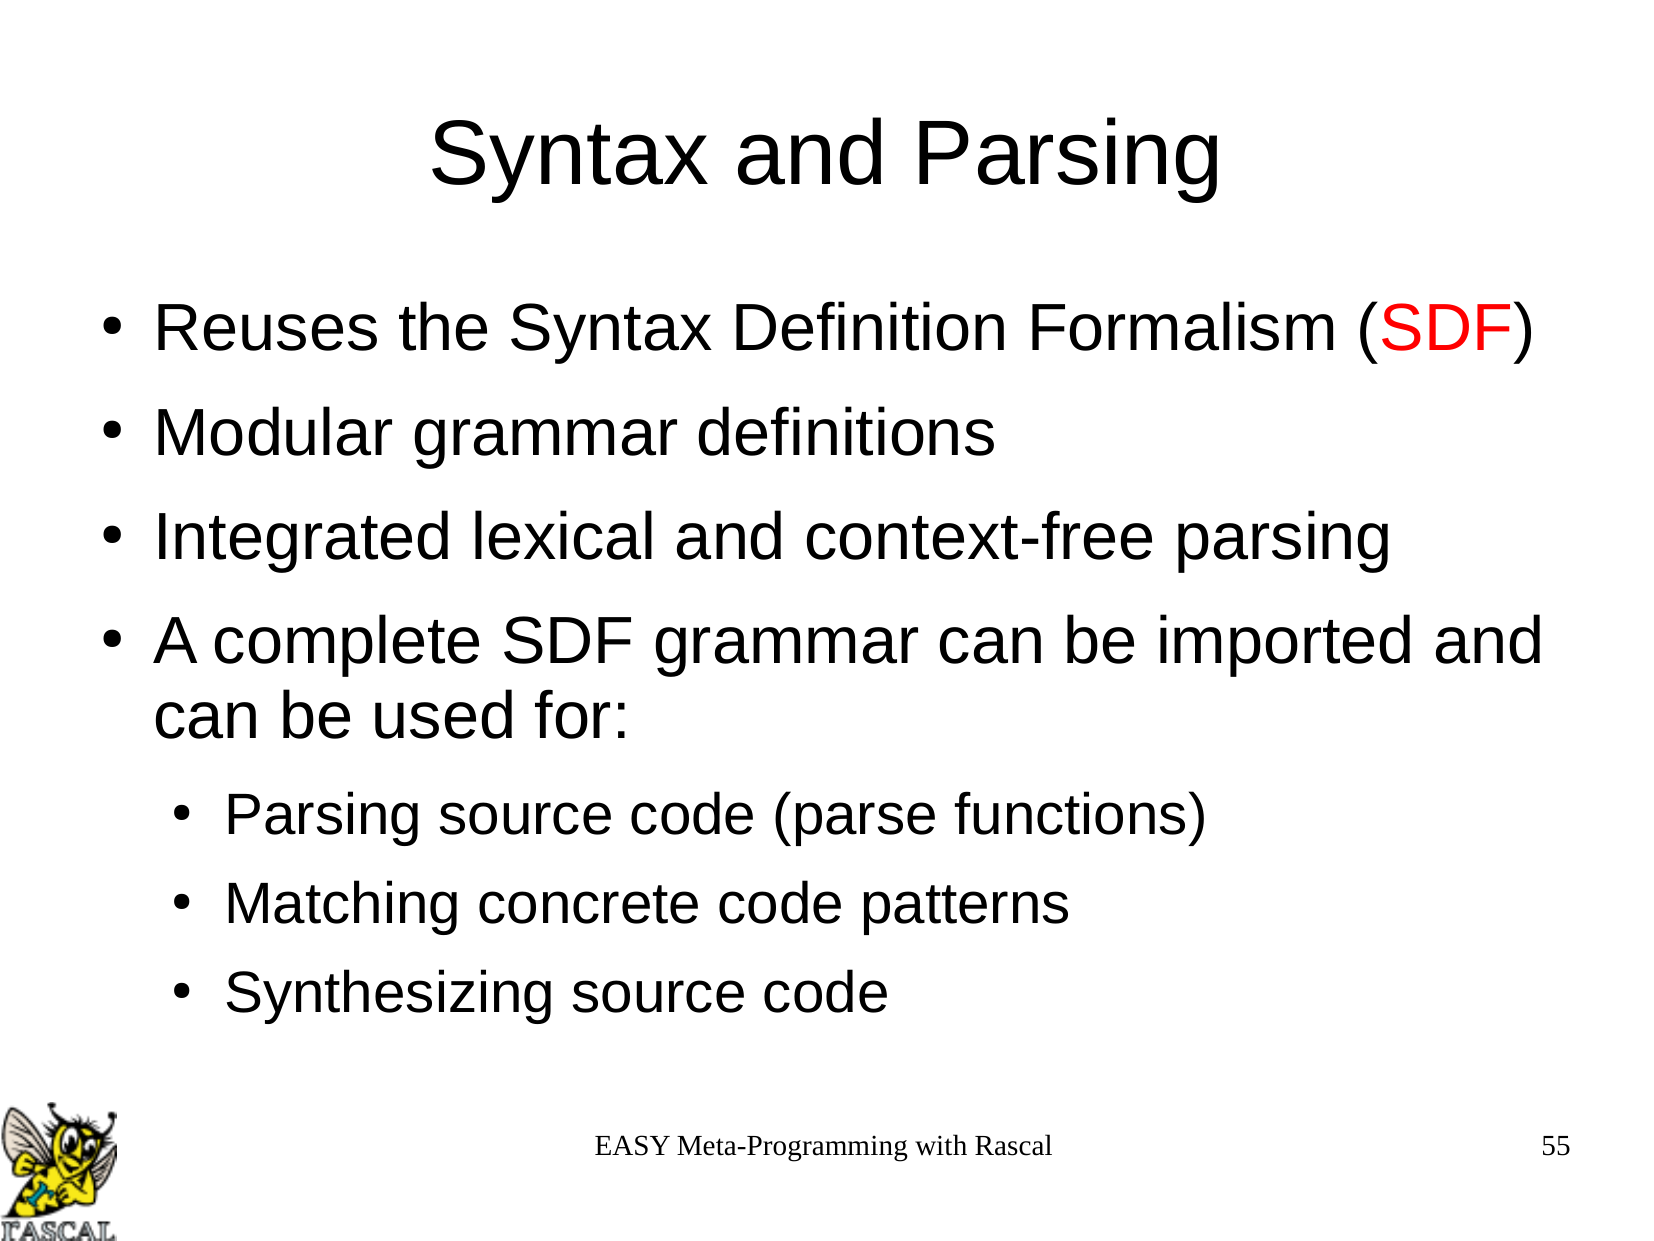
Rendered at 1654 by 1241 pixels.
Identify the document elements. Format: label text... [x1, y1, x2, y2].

title Syntax and Parsing [82, 49, 1571, 257]
list Reuses the Syntax Definition Formalism (SDF) Modular grammar definitions Integrated lexical and context-free parsing A complete SDF grammar can be imported and can be used for: Parsing source code (parse functions) Matching concrete code patterns Synthesizing source code [82, 290, 1571, 1109]
picture [0, 1102, 117, 1241]
